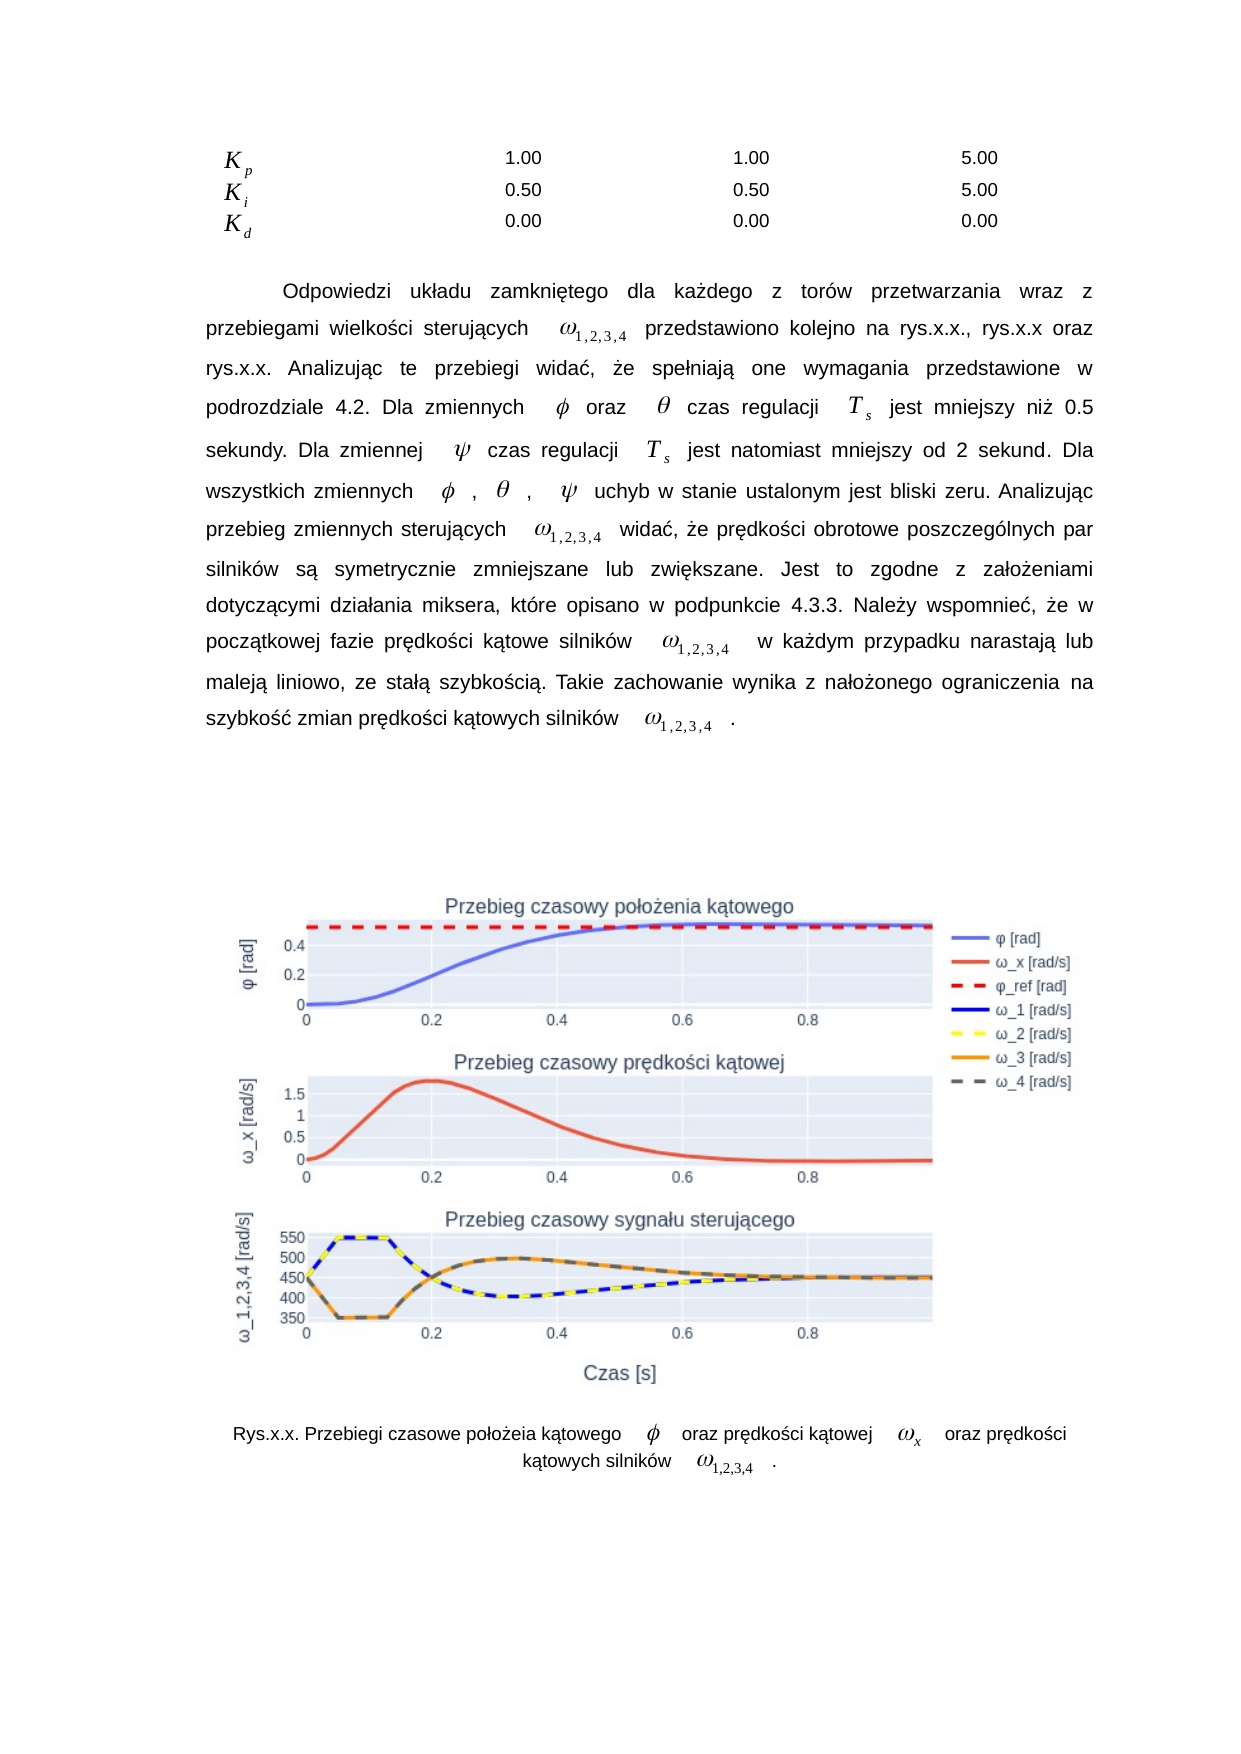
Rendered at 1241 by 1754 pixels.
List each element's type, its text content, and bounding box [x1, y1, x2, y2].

table_cell 0.00 [409, 210, 637, 254]
table_cell 5.00 [865, 178, 1093, 210]
table_cell [206, 210, 409, 254]
table_cell 0.00 [865, 210, 1093, 254]
text Rys.x.x. Przebiegi czasowe położeia kątowego oraz prędkości kątowej oraz prędkości kątowych silników . [206, 1423, 1093, 1476]
table_cell 5.00 [865, 147, 1093, 178]
text Odpowiedzi układu zamkniętego dla każdego z torów przetwarzania wraz z przebiegami wielkości sterujących przedstawiono kolejno na rys.x.x., rys.x.x oraz rys.x.x. Analizując te przebiegi widać, że spełniają one wymagania przedstawione w podrozdziale 4.2. Dla zmiennych oraz czas regulacji jest mniejszy niż 0.5 sekundy. Dla zmiennej czas regulacji jest natomiast mniejszy od 2 sekund. Dla wszystkich zmiennych ,, uchyb w stanie ustalonym jest bliski zeru. Analizując przebieg zmiennych sterujących widać, że prędkości obrotowe poszczególnych par silników są symetrycznie zmniejszane lub zwiększane. Jest to zgodne z założeniami dotyczącymi działania miksera, które opisano w podpunkcie 4.3.3. Należy wspomnieć, że w początkowej fazie prędkości kątowe silników w każdym przypadku narastają lub maleją liniowo, ze stałą szybkością. Takie zachowanie wynika z nałożonego ograniczenia na szybkość zmian prędkości kątowych silników . [206, 279, 1093, 734]
table_cell 0.00 [637, 210, 865, 254]
table_cell [206, 147, 409, 178]
table_cell 0.50 [409, 178, 637, 210]
picture [205, 794, 1094, 1423]
table_cell [206, 178, 409, 210]
table_cell 0.50 [637, 178, 865, 210]
table_cell 1.00 [409, 147, 637, 178]
table_cell 1.00 [637, 147, 865, 178]
